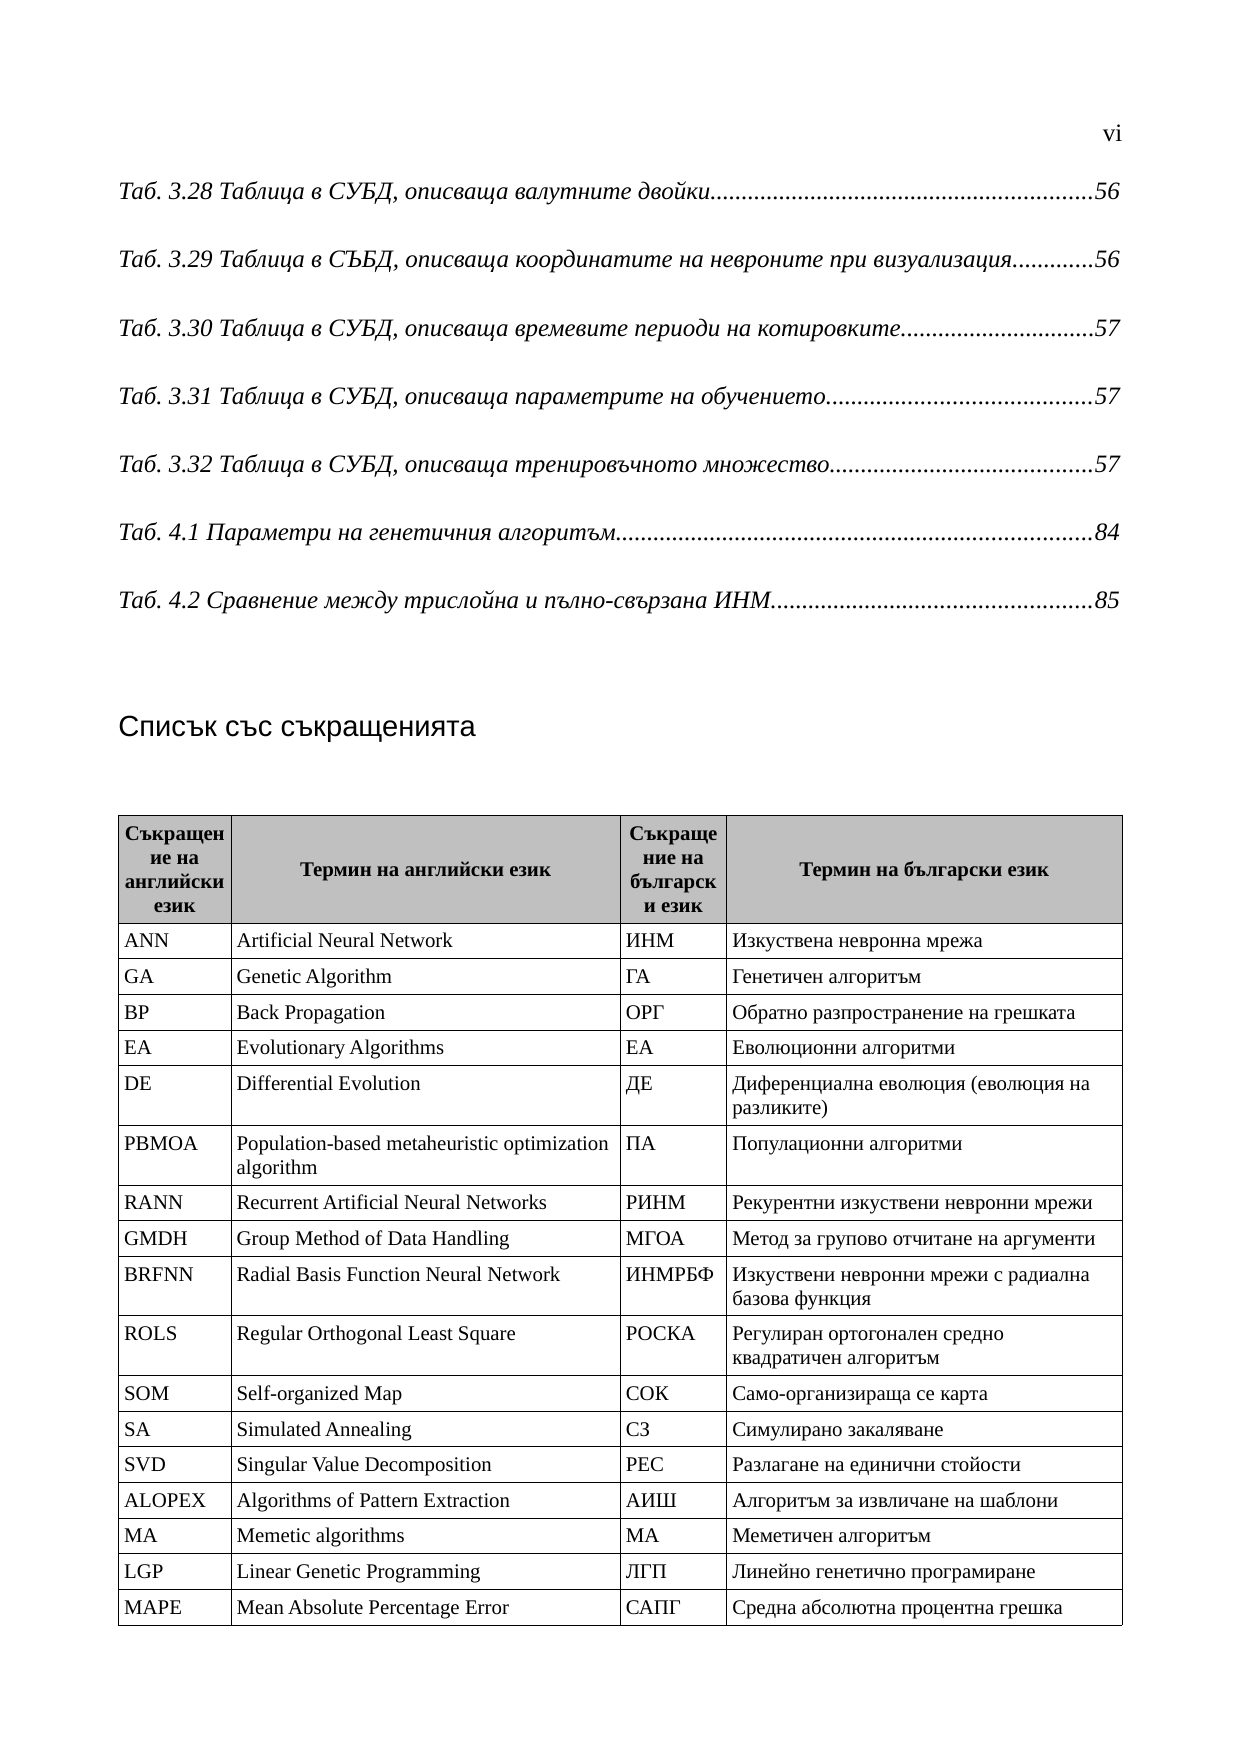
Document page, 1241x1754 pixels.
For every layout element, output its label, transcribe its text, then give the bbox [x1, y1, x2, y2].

table_cell MA [119, 1519, 231, 1553]
table_cell Алгоритъм за извличане на шаблони [727, 1483, 1122, 1518]
table_cell Algorithms of Pattern Extraction [232, 1483, 620, 1518]
table_cell DE [119, 1066, 231, 1125]
table_cell Метод за групово отчитане на аргументи [727, 1221, 1122, 1256]
table_cell RANN [119, 1186, 231, 1220]
table_cell Обратно разпространение на грешката [727, 995, 1122, 1029]
table_cell Изкуствена невронна мрежа [727, 924, 1122, 958]
text Таб. 3.30 Таблица в СУБД, описваща времевите периоди на котировките. 57 [118, 313, 1122, 341]
table_cell СОК [621, 1376, 726, 1411]
table_cell Recurrent Artificial Neural Networks [232, 1186, 620, 1220]
text Таб. 3.29 Таблица в СЪБД, описваща координатите на невроните при визуализация. 56 [118, 244, 1122, 273]
table_cell Radial Basis Function Neural Network [232, 1257, 620, 1315]
table_cell Regular Orthogonal Least Square [232, 1316, 620, 1375]
table_cell MAPE [119, 1590, 231, 1624]
table_cell Рекурентни изкуствени невронни мрежи [727, 1186, 1122, 1220]
table_cell Simulated Annealing [232, 1412, 620, 1446]
subtitle Списък със съкращенията [118, 709, 1122, 742]
table_cell ДЕ [621, 1066, 726, 1125]
table_cell ANN [119, 924, 231, 958]
table_cell АИШ [621, 1483, 726, 1518]
table_header Термин на английски език [232, 816, 620, 923]
table_cell SA [119, 1412, 231, 1446]
table_header Термин на български език [727, 816, 1122, 923]
table_cell РЕС [621, 1447, 726, 1482]
table_cell GMDH [119, 1221, 231, 1256]
table_cell Singular Value Decomposition [232, 1447, 620, 1482]
table_cell Популационни алгоритми [727, 1126, 1122, 1184]
table_cell Population-based metaheuristic optimization algorithm [232, 1126, 620, 1184]
table_cell ROLS [119, 1316, 231, 1375]
table_cell САПГ [621, 1590, 726, 1624]
table_cell SOM [119, 1376, 231, 1411]
text Таб. 4.1 Параметри на генетичния алгоритъм. 84 [118, 517, 1122, 546]
table_cell Evolutionary Algorithms [232, 1031, 620, 1065]
table_cell МА [621, 1519, 726, 1553]
table_cell ЛГП [621, 1554, 726, 1589]
table_cell Еволюционни алгоритми [727, 1031, 1122, 1065]
table_header Съкращение на български език [621, 816, 726, 923]
table_cell Differential Evolution [232, 1066, 620, 1125]
table_cell LGP [119, 1554, 231, 1589]
table_cell Диференциална еволюция (еволюция на разликите) [727, 1066, 1122, 1125]
table_cell SVD [119, 1447, 231, 1482]
table_cell РИНМ [621, 1186, 726, 1220]
table_cell GA [119, 959, 231, 994]
text Таб. 3.28 Таблица в СУБД, описваща валутните двойки. 56 [118, 176, 1122, 205]
text Таб. 3.31 Таблица в СУБД, описваща параметрите на обучението. 57 [118, 381, 1122, 409]
table_cell Меметичен алгоритъм [727, 1519, 1122, 1553]
table_cell Само-организираща се карта [727, 1376, 1122, 1411]
table_cell ОРГ [621, 995, 726, 1029]
table_cell Симулирано закаляване [727, 1412, 1122, 1446]
table_cell Mean Absolute Percentage Error [232, 1590, 620, 1624]
table_cell Self-organized Map [232, 1376, 620, 1411]
table_cell Genetic Algorithm [232, 959, 620, 994]
table_cell Средна абсолютна процентна грешка [727, 1590, 1122, 1624]
table_cell Разлагане на единични стойости [727, 1447, 1122, 1482]
table_cell МГОА [621, 1221, 726, 1256]
table_cell Генетичен алгоритъм [727, 959, 1122, 994]
text Таб. 4.2 Сравнение между трислойна и пълно-свързана ИНМ. 85 [118, 585, 1122, 614]
table_cell ГА [621, 959, 726, 994]
table_cell Изкуствени невронни мрежи с радиална базова функция [727, 1257, 1122, 1315]
table_cell ЕА [621, 1031, 726, 1065]
table_cell Linear Genetic Programming [232, 1554, 620, 1589]
table_cell РОСКА [621, 1316, 726, 1375]
table_header Съкращение на английски език [119, 816, 231, 923]
table_cell Регулиран ортогонален средно квадратичен алгоритъм [727, 1316, 1122, 1375]
table_cell ПА [621, 1126, 726, 1184]
text Таб. 3.32 Таблица в СУБД, описваща тренировъчното множество. 57 [118, 449, 1122, 478]
table_cell BRFNN [119, 1257, 231, 1315]
table_cell Memetic algorithms [232, 1519, 620, 1553]
table_cell СЗ [621, 1412, 726, 1446]
table_cell Group Method of Data Handling [232, 1221, 620, 1256]
table_cell Back Propagation [232, 995, 620, 1029]
table_cell ЕА [119, 1031, 231, 1065]
table_cell ИНМРБФ [621, 1257, 726, 1315]
table_cell PBMOA [119, 1126, 231, 1184]
table_cell Линейно генетично програмиране [727, 1554, 1122, 1589]
table_cell Artificial Neural Network [232, 924, 620, 958]
table_cell BP [119, 995, 231, 1029]
table_cell ИНМ [621, 924, 726, 958]
table_cell ALOPEX [119, 1483, 231, 1518]
